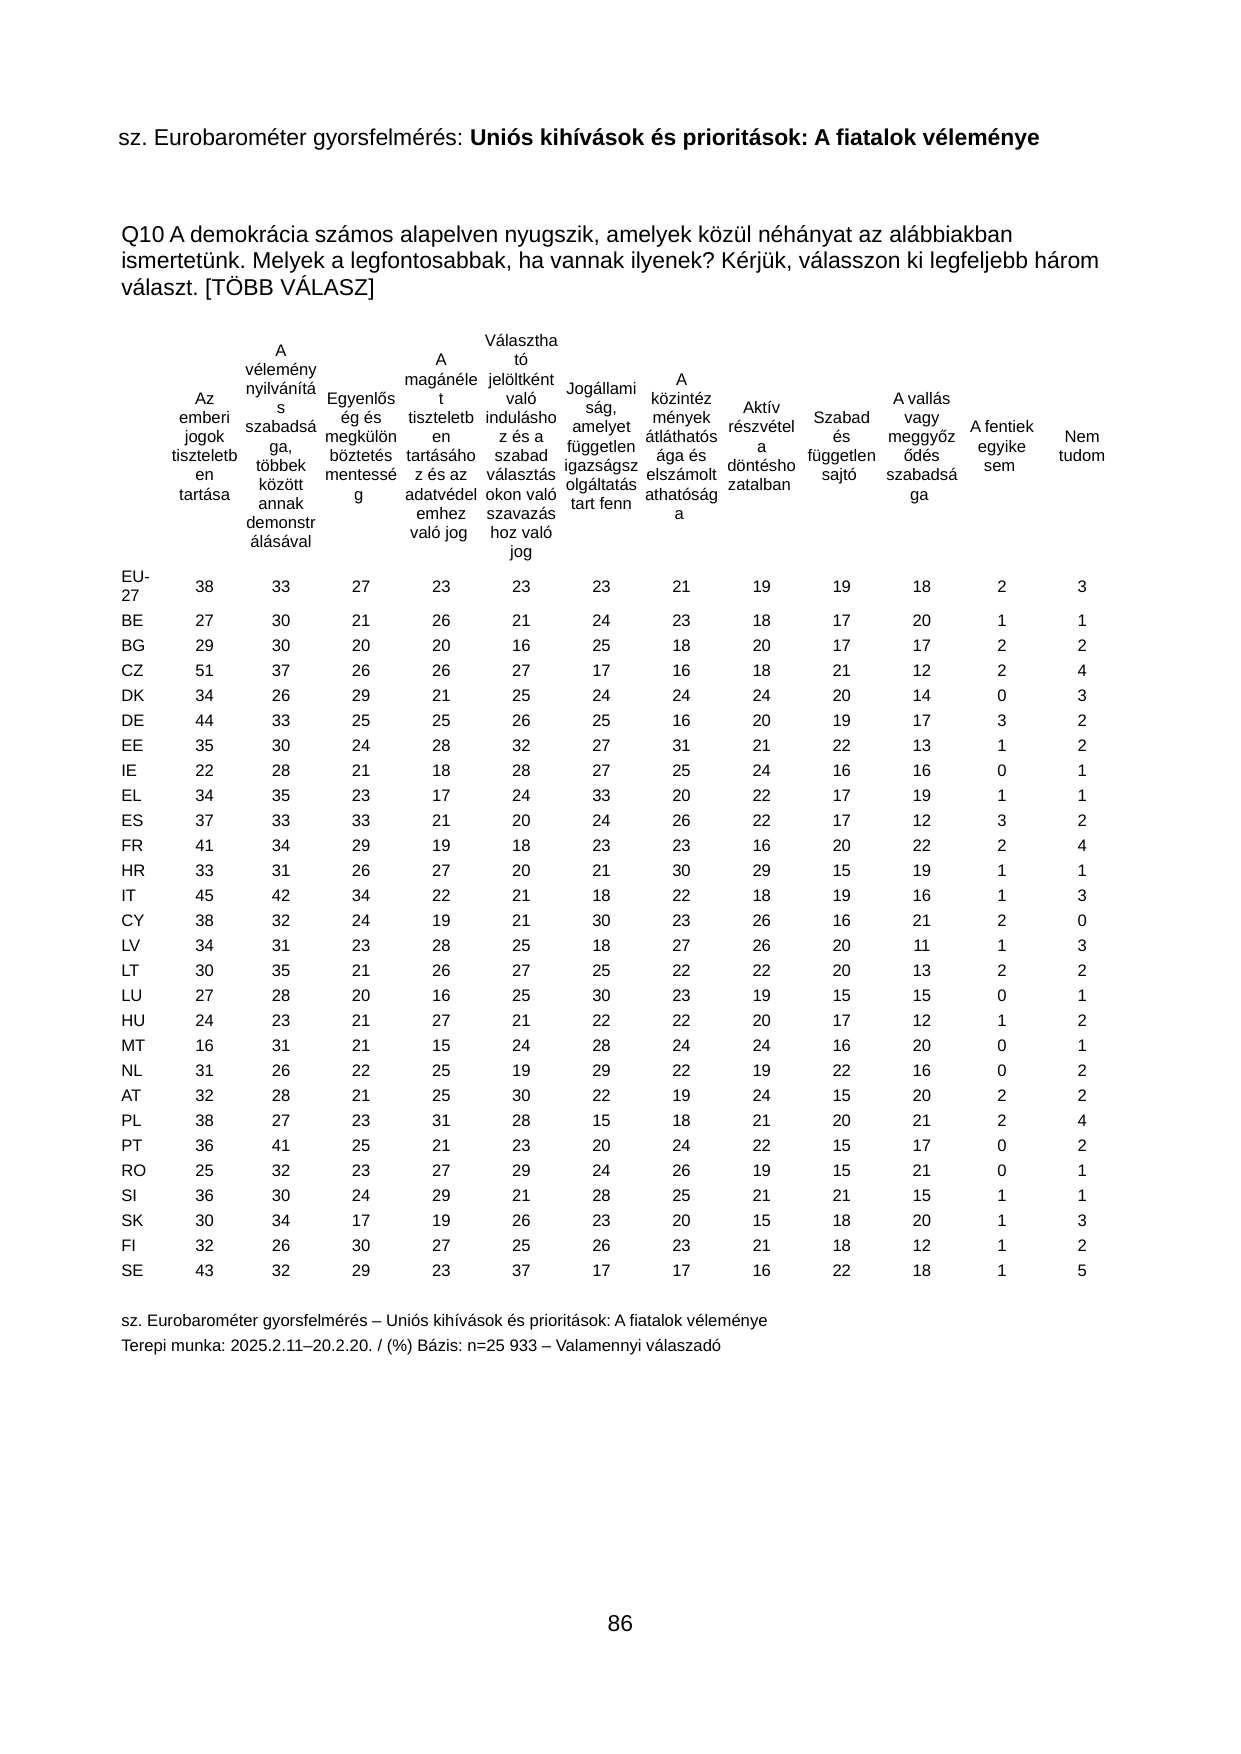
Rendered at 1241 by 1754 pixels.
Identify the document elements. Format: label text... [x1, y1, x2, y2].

table_cell [168, 303, 241, 328]
table_cell 26 [321, 858, 401, 883]
table_cell 15 [882, 983, 962, 1008]
table_cell HR [118, 858, 168, 883]
table_cell 35 [241, 783, 321, 808]
table_cell 16 [168, 1033, 241, 1058]
table_cell 21 [561, 858, 641, 883]
table_cell DK [118, 683, 168, 708]
table_cell 25 [401, 1083, 481, 1108]
table_cell 21 [321, 1008, 401, 1033]
table_cell 17 [561, 1258, 641, 1283]
table_cell 28 [401, 733, 481, 758]
table_cell 17 [801, 1008, 882, 1033]
table_cell BG [118, 633, 168, 658]
table_cell sz. Eurobarométer gyorsfelmérés – Uniós kihívások és prioritások: A fiatalok véleménye [118, 1308, 1122, 1333]
table_cell 33 [241, 708, 321, 733]
table_cell 34 [241, 1208, 321, 1233]
table_cell 20 [561, 1133, 641, 1158]
table_cell 21 [321, 1083, 401, 1108]
table_cell 25 [481, 933, 561, 958]
table_cell 24 [721, 1033, 801, 1058]
table_cell 22 [801, 1258, 882, 1283]
table_cell 13 [882, 958, 962, 983]
table_cell 24 [321, 733, 401, 758]
table_cell 12 [882, 1233, 962, 1258]
table_cell 26 [321, 658, 401, 683]
table_cell 20 [882, 1208, 962, 1233]
table_cell 17 [801, 633, 882, 658]
table_cell 24 [481, 1033, 561, 1058]
table_cell 17 [561, 658, 641, 683]
table_cell 17 [801, 783, 882, 808]
table_cell 19 [641, 1083, 721, 1108]
table_cell 30 [168, 1208, 241, 1233]
table_cell AT [118, 1083, 168, 1108]
table_cell 16 [801, 908, 882, 933]
table_cell 18 [641, 1108, 721, 1133]
table_cell 23 [321, 783, 401, 808]
table_cell 22 [801, 733, 882, 758]
table_cell 29 [168, 633, 241, 658]
table_cell 24 [321, 1183, 401, 1208]
table_cell FI [118, 1233, 168, 1258]
table_cell 1 [962, 883, 1042, 908]
table_cell 20 [321, 633, 401, 658]
table_cell 1 [1042, 758, 1122, 783]
table_cell 32 [481, 733, 561, 758]
table_cell 23 [321, 933, 401, 958]
table_cell 23 [561, 833, 641, 858]
table_cell 21 [321, 1033, 401, 1058]
table_cell 21 [401, 683, 481, 708]
table_cell 31 [241, 933, 321, 958]
table_cell 2 [1042, 958, 1122, 983]
table_cell 5 [1042, 1258, 1122, 1283]
table_cell 16 [882, 1058, 962, 1083]
table_cell RO [118, 1158, 168, 1183]
table_cell 1 [1042, 858, 1122, 883]
table_cell 20 [401, 633, 481, 658]
table_cell 30 [241, 733, 321, 758]
table_cell 15 [401, 1033, 481, 1058]
table_cell 3 [1042, 933, 1122, 958]
table_cell 38 [168, 908, 241, 933]
table_cell 21 [641, 564, 721, 608]
table_cell 11 [882, 933, 962, 958]
table_cell 18 [882, 1258, 962, 1283]
table_cell 27 [561, 733, 641, 758]
table_cell 45 [168, 883, 241, 908]
table_cell 2 [1042, 808, 1122, 833]
table_cell 24 [481, 783, 561, 808]
table_cell 25 [481, 683, 561, 708]
table_cell 29 [321, 683, 401, 708]
table_cell 36 [168, 1133, 241, 1158]
table_cell LU [118, 983, 168, 1008]
table_cell 22 [641, 1008, 721, 1033]
table_cell 23 [481, 1133, 561, 1158]
table_cell 38 [168, 1108, 241, 1133]
table_cell 1 [1042, 608, 1122, 633]
table_cell 15 [882, 1183, 962, 1208]
table_cell 21 [721, 1233, 801, 1258]
table_cell 34 [168, 933, 241, 958]
table_cell 20 [481, 858, 561, 883]
table_cell [401, 303, 481, 328]
table_cell 29 [481, 1158, 561, 1183]
table_cell EE [118, 733, 168, 758]
table_cell SK [118, 1208, 168, 1233]
table_cell 26 [561, 1233, 641, 1258]
table_cell [962, 303, 1042, 328]
table_cell 37 [481, 1258, 561, 1283]
table_cell [801, 303, 882, 328]
table_cell 26 [401, 958, 481, 983]
table_cell 30 [241, 608, 321, 633]
table_cell 1 [1042, 1033, 1122, 1058]
table_cell 34 [241, 833, 321, 858]
table_cell IE [118, 758, 168, 783]
table_cell 23 [641, 833, 721, 858]
table_cell 18 [882, 564, 962, 608]
table_cell 2 [962, 1083, 1042, 1108]
table_cell 21 [721, 733, 801, 758]
table_cell 27 [401, 858, 481, 883]
table_cell 33 [168, 858, 241, 883]
table_cell 2 [962, 908, 1042, 933]
table_cell 24 [561, 608, 641, 633]
table_cell 17 [801, 608, 882, 633]
table_cell PT [118, 1133, 168, 1158]
table_cell EL [118, 783, 168, 808]
table_cell 29 [321, 833, 401, 858]
table_cell 22 [321, 1058, 401, 1083]
table_cell 20 [801, 958, 882, 983]
table_cell 27 [168, 608, 241, 633]
table_cell [882, 1283, 962, 1308]
table_cell 22 [641, 1058, 721, 1083]
table_cell [1042, 1283, 1122, 1308]
table_cell 30 [561, 908, 641, 933]
table_cell 17 [882, 1133, 962, 1158]
table_cell 3 [1042, 564, 1122, 608]
table_cell 20 [801, 1108, 882, 1133]
table_cell 19 [721, 1058, 801, 1083]
table_cell 27 [561, 758, 641, 783]
table_cell 21 [882, 908, 962, 933]
table_cell 4 [1042, 1108, 1122, 1133]
table_cell 16 [721, 833, 801, 858]
table_cell 22 [168, 758, 241, 783]
table_cell 0 [962, 683, 1042, 708]
table_cell LT [118, 958, 168, 983]
table_cell 18 [641, 633, 721, 658]
table_cell 1 [1042, 783, 1122, 808]
table_cell 2 [1042, 1058, 1122, 1083]
table_cell 26 [721, 908, 801, 933]
table_cell 15 [801, 1158, 882, 1183]
table_cell 20 [882, 608, 962, 633]
table_cell 21 [481, 1008, 561, 1033]
table_cell 16 [721, 1258, 801, 1283]
table_cell 25 [561, 633, 641, 658]
table_cell 29 [721, 858, 801, 883]
table_cell 3 [962, 708, 1042, 733]
table_cell 12 [882, 1008, 962, 1033]
table_cell 21 [882, 1158, 962, 1183]
table_cell 26 [481, 708, 561, 733]
table_cell PL [118, 1108, 168, 1133]
table_cell 23 [561, 564, 641, 608]
table_cell 23 [561, 1208, 641, 1233]
table_cell 19 [801, 564, 882, 608]
table_cell 23 [321, 1108, 401, 1133]
table_cell 24 [641, 1133, 721, 1158]
table_cell 27 [641, 933, 721, 958]
table_cell 20 [801, 833, 882, 858]
table_cell 35 [168, 733, 241, 758]
table_cell 18 [561, 883, 641, 908]
table_cell 2 [962, 633, 1042, 658]
table_cell 24 [721, 758, 801, 783]
table_cell Aktív részvétel a döntéshozatalban [721, 328, 801, 564]
table_cell 30 [641, 858, 721, 883]
table_cell [241, 1283, 321, 1308]
table_cell 21 [801, 658, 882, 683]
table_cell Egyenlőség és megkülönböztetésmentesség [321, 328, 401, 564]
table_cell 0 [1042, 908, 1122, 933]
table_cell 26 [401, 608, 481, 633]
table_cell 0 [962, 983, 1042, 1008]
table_cell SI [118, 1183, 168, 1208]
table_cell 30 [481, 1083, 561, 1108]
table_cell Jogállamiság, amelyet független igazságszolgáltatás tart fenn [561, 328, 641, 564]
table_cell 29 [321, 1258, 401, 1283]
table_cell 30 [321, 1233, 401, 1258]
table_cell 16 [401, 983, 481, 1008]
table_cell 2 [1042, 1133, 1122, 1158]
table_cell 25 [561, 708, 641, 733]
table_cell 21 [481, 908, 561, 933]
table_cell 21 [882, 1108, 962, 1133]
table_cell 22 [641, 883, 721, 908]
table_cell 16 [641, 708, 721, 733]
table_cell 21 [401, 1133, 481, 1158]
table_cell Nem tudom [1042, 328, 1122, 564]
table_cell 1 [962, 733, 1042, 758]
table_cell 3 [1042, 683, 1122, 708]
table_cell 2 [1042, 708, 1122, 733]
table_cell 2 [962, 958, 1042, 983]
table_cell [721, 303, 801, 328]
table_cell 32 [168, 1233, 241, 1258]
table_cell 16 [882, 758, 962, 783]
table_cell 12 [882, 808, 962, 833]
table_cell 15 [801, 1133, 882, 1158]
table_cell 28 [401, 933, 481, 958]
table_cell 33 [241, 808, 321, 833]
table_cell FR [118, 833, 168, 858]
table_cell [561, 303, 641, 328]
table_cell 26 [481, 1208, 561, 1233]
table_cell 15 [721, 1208, 801, 1233]
table_cell 24 [641, 1033, 721, 1058]
table_cell 15 [801, 1083, 882, 1108]
table_cell HU [118, 1008, 168, 1033]
table_cell 20 [641, 1208, 721, 1233]
table_cell 16 [882, 883, 962, 908]
table_cell 33 [561, 783, 641, 808]
table_cell 17 [882, 633, 962, 658]
table_cell 0 [962, 1058, 1042, 1083]
table_cell Választható jelöltként való induláshoz és a szabad választásokon való szavazáshoz való jog [481, 328, 561, 564]
table_cell 24 [561, 1158, 641, 1183]
table_cell 42 [241, 883, 321, 908]
table_cell 32 [241, 1258, 321, 1283]
table_cell 27 [481, 658, 561, 683]
table_cell 22 [561, 1008, 641, 1033]
table_cell 1 [962, 608, 1042, 633]
table_cell 24 [561, 683, 641, 708]
table_cell 2 [1042, 1083, 1122, 1108]
table_cell 2 [962, 658, 1042, 683]
table_cell 27 [481, 958, 561, 983]
table_cell 22 [721, 958, 801, 983]
table_cell 20 [721, 633, 801, 658]
table_cell 0 [962, 1033, 1042, 1058]
table_cell 21 [801, 1183, 882, 1208]
table_cell 36 [168, 1183, 241, 1208]
table_cell 23 [641, 608, 721, 633]
table_cell 26 [241, 1058, 321, 1083]
table_cell 21 [721, 1108, 801, 1133]
table_cell 23 [481, 564, 561, 608]
table_cell 19 [401, 1208, 481, 1233]
table_cell [1042, 303, 1122, 328]
table_cell [882, 303, 962, 328]
table_cell CZ [118, 658, 168, 683]
table_cell 23 [321, 1158, 401, 1183]
table_cell 20 [721, 708, 801, 733]
table_cell 1 [962, 1233, 1042, 1258]
table_cell 0 [962, 758, 1042, 783]
table_cell [801, 1283, 882, 1308]
table_cell 3 [962, 808, 1042, 833]
table_cell LV [118, 933, 168, 958]
table_cell [118, 1283, 168, 1308]
table_cell 0 [962, 1133, 1042, 1158]
table_cell 2 [1042, 1233, 1122, 1258]
table_cell 22 [721, 808, 801, 833]
table_cell 20 [721, 1008, 801, 1033]
table_cell 16 [481, 633, 561, 658]
table_cell [641, 1283, 721, 1308]
table_cell 37 [168, 808, 241, 833]
table_cell 15 [801, 858, 882, 883]
table_cell A vallás vagy meggyőződés szabadsága [882, 328, 962, 564]
table_cell 30 [241, 1183, 321, 1208]
table_cell 23 [401, 1258, 481, 1283]
table_cell 20 [801, 683, 882, 708]
table_cell 27 [401, 1233, 481, 1258]
table_cell 19 [801, 883, 882, 908]
table_cell 23 [401, 564, 481, 608]
table_cell [321, 303, 401, 328]
table_cell 22 [641, 958, 721, 983]
table_cell 17 [641, 1258, 721, 1283]
table_cell 26 [641, 808, 721, 833]
table_cell 43 [168, 1258, 241, 1283]
table_cell 30 [241, 633, 321, 658]
table_cell 16 [801, 758, 882, 783]
table_cell 17 [401, 783, 481, 808]
table_cell 22 [721, 1133, 801, 1158]
table_cell 22 [801, 1058, 882, 1083]
table_header Q10 A demokrácia számos alapelven nyugszik, amelyek közül néhányat az alábbiakban ismertetünk. Melyek a legfontosabbak, ha vannak ilyenek? Kérjük, válasszon ki legfeljebb három választ. [TÖBB VÁLASZ] [118, 218, 1122, 303]
table_cell 31 [401, 1108, 481, 1133]
table_cell 34 [321, 883, 401, 908]
table_cell 26 [641, 1158, 721, 1183]
table_cell 20 [882, 1083, 962, 1108]
table_cell 24 [641, 683, 721, 708]
table_cell 28 [481, 758, 561, 783]
table_cell 1 [1042, 1158, 1122, 1183]
table_cell 2 [1042, 1008, 1122, 1033]
table_cell 18 [481, 833, 561, 858]
table_cell CY [118, 908, 168, 933]
table_cell 24 [561, 808, 641, 833]
table_cell 18 [401, 758, 481, 783]
table_cell 32 [168, 1083, 241, 1108]
table_cell 21 [481, 608, 561, 633]
table_cell 25 [321, 1133, 401, 1158]
table_cell 3 [1042, 1208, 1122, 1233]
table_cell 51 [168, 658, 241, 683]
table_cell 24 [168, 1008, 241, 1033]
table_cell 35 [241, 958, 321, 983]
table_cell 1 [962, 1008, 1042, 1033]
table_cell SE [118, 1258, 168, 1283]
table_cell 17 [321, 1208, 401, 1233]
table_cell [118, 303, 168, 328]
table_cell 41 [168, 833, 241, 858]
table_cell 21 [401, 808, 481, 833]
table_cell 29 [401, 1183, 481, 1208]
table_cell 22 [401, 883, 481, 908]
table_cell 15 [561, 1108, 641, 1133]
table_cell 3 [1042, 883, 1122, 908]
table_cell 17 [882, 708, 962, 733]
table_cell 19 [401, 908, 481, 933]
table_cell 18 [721, 658, 801, 683]
table_cell [481, 1283, 561, 1308]
table_cell 30 [168, 958, 241, 983]
table_cell 20 [882, 1033, 962, 1058]
table_cell ES [118, 808, 168, 833]
table_cell 1 [962, 1183, 1042, 1208]
table_cell 18 [801, 1233, 882, 1258]
table_cell 34 [168, 783, 241, 808]
table_cell 19 [401, 833, 481, 858]
table_cell 1 [962, 1258, 1042, 1283]
table_cell [721, 1283, 801, 1308]
table_cell 18 [721, 883, 801, 908]
table_cell 21 [721, 1183, 801, 1208]
table_cell 19 [882, 783, 962, 808]
table_cell 28 [241, 758, 321, 783]
table_cell 25 [168, 1158, 241, 1183]
table_cell 22 [561, 1083, 641, 1108]
table_cell 25 [401, 708, 481, 733]
table_cell EU-27 [118, 564, 168, 608]
table_cell 29 [561, 1058, 641, 1083]
table_cell 44 [168, 708, 241, 733]
table_cell 1 [1042, 983, 1122, 1008]
table_cell 2 [962, 833, 1042, 858]
table_cell 31 [241, 858, 321, 883]
table_cell 2 [1042, 733, 1122, 758]
table_cell 19 [801, 708, 882, 733]
table_cell 25 [321, 708, 401, 733]
table_cell 4 [1042, 658, 1122, 683]
table_cell 26 [401, 658, 481, 683]
table_cell 1 [962, 783, 1042, 808]
table_cell [561, 1283, 641, 1308]
table_cell 26 [721, 933, 801, 958]
table_cell 1 [1042, 1183, 1122, 1208]
table_cell 15 [801, 983, 882, 1008]
table_cell 33 [241, 564, 321, 608]
table_cell [641, 303, 721, 328]
table_cell [401, 1283, 481, 1308]
table_cell 23 [641, 908, 721, 933]
table_cell 25 [481, 1233, 561, 1258]
table_cell 19 [721, 564, 801, 608]
table_cell [481, 303, 561, 328]
table_cell IT [118, 883, 168, 908]
table_cell 37 [241, 658, 321, 683]
table_cell A közintézmények átláthatósága és elszámoltathatósága [641, 328, 721, 564]
table_cell 1 [962, 858, 1042, 883]
table_cell 26 [241, 683, 321, 708]
table_cell 19 [481, 1058, 561, 1083]
table_cell 21 [321, 958, 401, 983]
table_cell 20 [481, 808, 561, 833]
table_cell Szabad és független sajtó [801, 328, 882, 564]
table_cell 22 [882, 833, 962, 858]
table_cell 4 [1042, 833, 1122, 858]
table_cell [118, 328, 168, 564]
table_cell 21 [481, 883, 561, 908]
table_cell 18 [721, 608, 801, 633]
table_cell 2 [962, 1108, 1042, 1133]
table_cell MT [118, 1033, 168, 1058]
table_cell 27 [168, 983, 241, 1008]
table_cell 2 [1042, 633, 1122, 658]
table_cell A magánélet tiszteletben tartásához és az adatvédelemhez való jog [401, 328, 481, 564]
table_cell 12 [882, 658, 962, 683]
table_cell 21 [321, 758, 401, 783]
table_cell 13 [882, 733, 962, 758]
table_cell 27 [241, 1108, 321, 1133]
table_cell 30 [561, 983, 641, 1008]
table_cell 19 [882, 858, 962, 883]
table_cell 31 [168, 1058, 241, 1083]
table_cell NL [118, 1058, 168, 1083]
table_cell A véleménynyilvánítás szabadsága, többek között annak demonstrálásával [241, 328, 321, 564]
table_cell Az emberi jogok tiszteletben tartása [168, 328, 241, 564]
table_cell [241, 303, 321, 328]
table_cell 1 [962, 933, 1042, 958]
table_cell 32 [241, 908, 321, 933]
table_cell A fentiek egyike sem [962, 328, 1042, 564]
table_cell 21 [481, 1183, 561, 1208]
table_cell 1 [962, 1208, 1042, 1233]
table_cell 25 [561, 958, 641, 983]
table_cell 41 [241, 1133, 321, 1158]
table_cell 28 [561, 1183, 641, 1208]
table_cell 25 [641, 1183, 721, 1208]
table_cell 27 [401, 1008, 481, 1033]
table_cell 32 [241, 1158, 321, 1183]
table_cell 20 [321, 983, 401, 1008]
table_cell 25 [481, 983, 561, 1008]
table_cell 23 [641, 983, 721, 1008]
table_cell 33 [321, 808, 401, 833]
table_cell 27 [401, 1158, 481, 1183]
table_cell 20 [641, 783, 721, 808]
table_cell 28 [241, 983, 321, 1008]
table_cell BE [118, 608, 168, 633]
table_cell [168, 1283, 241, 1308]
table_cell 19 [721, 983, 801, 1008]
table_cell 2 [962, 564, 1042, 608]
table_cell 17 [801, 808, 882, 833]
table_cell 22 [721, 783, 801, 808]
table_cell 19 [721, 1158, 801, 1183]
table_cell 34 [168, 683, 241, 708]
table_cell 16 [801, 1033, 882, 1058]
table_cell 26 [241, 1233, 321, 1258]
table_cell 24 [721, 683, 801, 708]
table_cell 0 [962, 1158, 1042, 1183]
table_cell 25 [401, 1058, 481, 1083]
table_cell 27 [321, 564, 401, 608]
table_cell 23 [641, 1233, 721, 1258]
table_cell 31 [241, 1033, 321, 1058]
table_cell [962, 1283, 1042, 1308]
table_cell 24 [321, 908, 401, 933]
table_cell 24 [721, 1083, 801, 1108]
table_cell 28 [241, 1083, 321, 1108]
table_cell [321, 1283, 401, 1308]
table_cell 38 [168, 564, 241, 608]
table_cell 31 [641, 733, 721, 758]
table_cell 28 [561, 1033, 641, 1058]
table_cell 16 [641, 658, 721, 683]
table_cell 18 [801, 1208, 882, 1233]
table_cell DE [118, 708, 168, 733]
table_cell 25 [641, 758, 721, 783]
table_cell 14 [882, 683, 962, 708]
table_cell 23 [241, 1008, 321, 1033]
table_cell 18 [561, 933, 641, 958]
table_cell 21 [321, 608, 401, 633]
table_cell 20 [801, 933, 882, 958]
table_cell Terepi munka: 2025.2.11–20.2.20. / (%) Bázis: n=25 933 – Valamennyi válaszadó [118, 1333, 1122, 1358]
table_cell 28 [481, 1108, 561, 1133]
